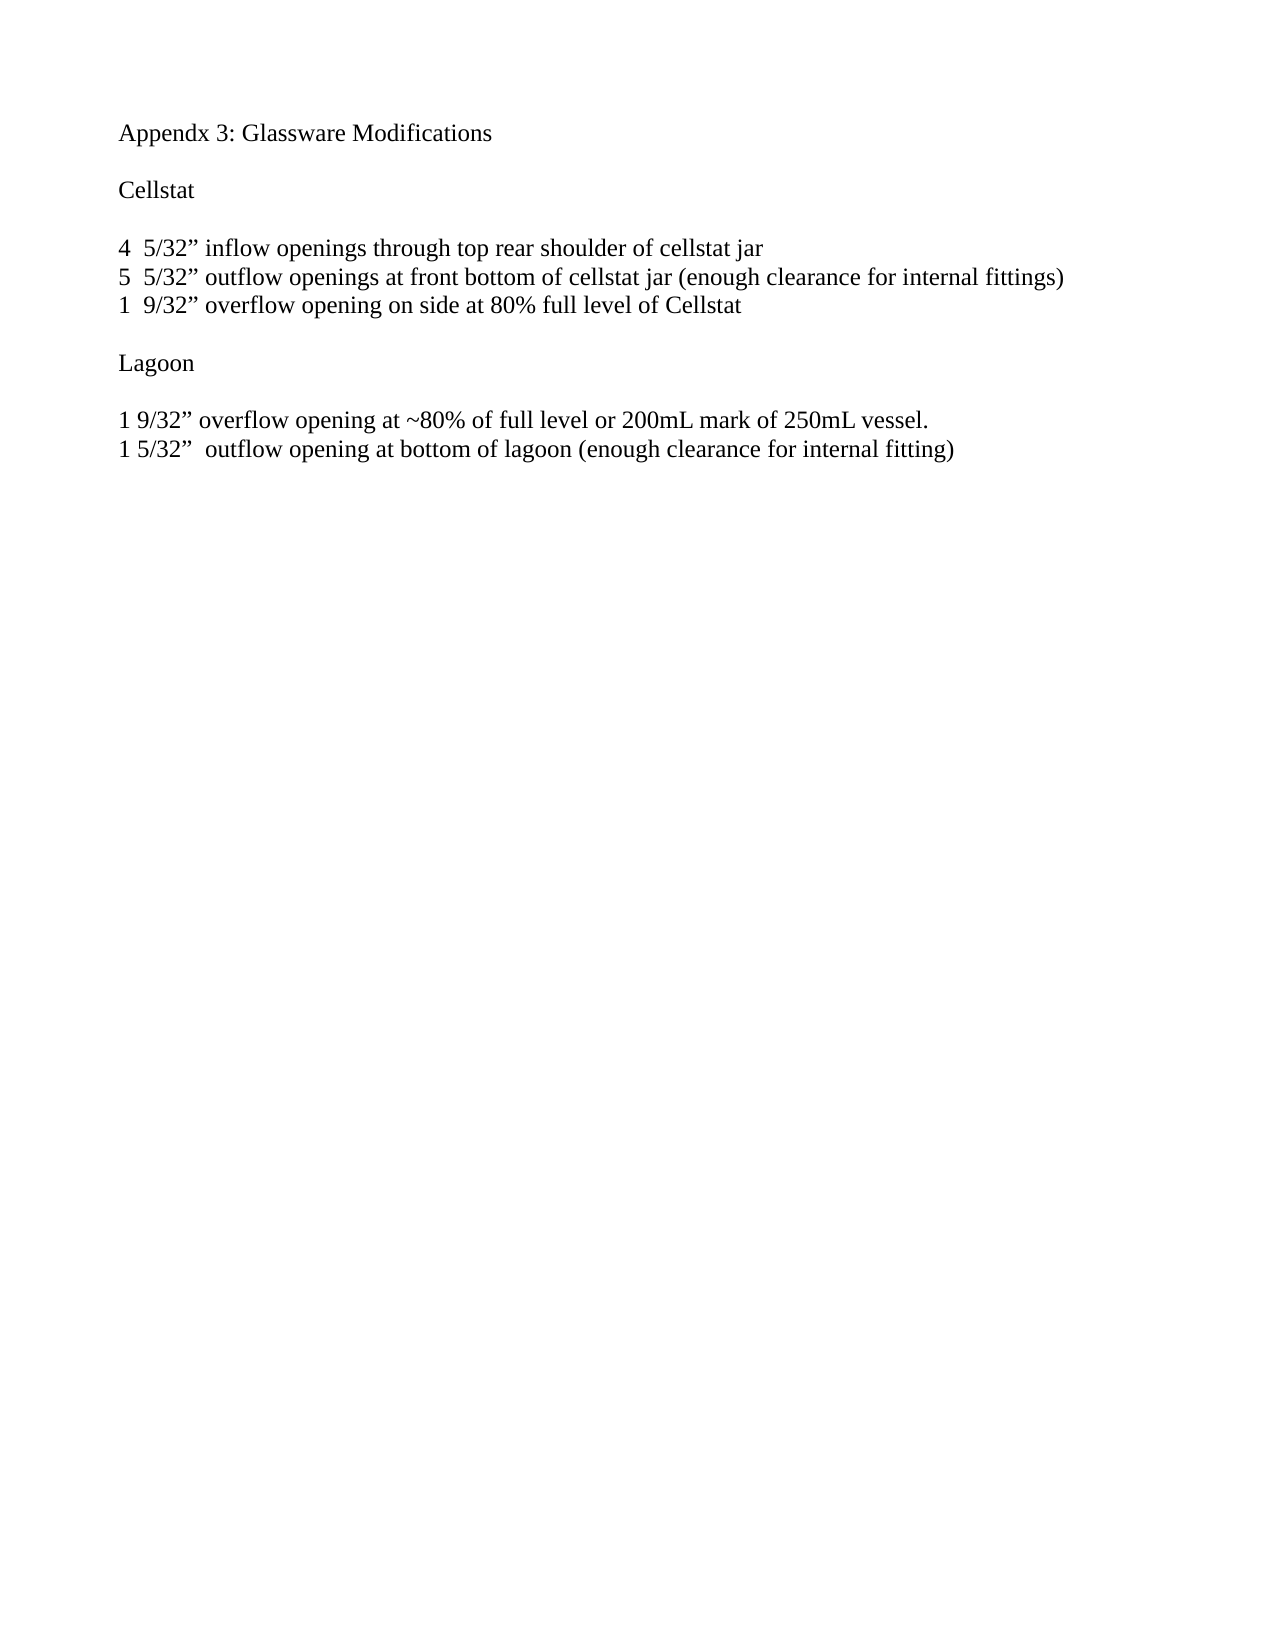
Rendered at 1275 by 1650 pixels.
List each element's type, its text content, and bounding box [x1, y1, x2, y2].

text 1 9/32” overflow opening on side at 80% full level of Cellstat [118, 291, 1157, 319]
text Appendx 3: Glassware Modifications [118, 118, 1157, 147]
text 1 5/32” outflow opening at bottom of lagoon (enough clearance for internal fitting) [118, 434, 1157, 463]
text Lagoon [118, 348, 1157, 377]
text 5 5/32” outflow openings at front bottom of cellstat jar (enough clearance for internal fittings) [118, 262, 1157, 291]
text 1 9/32” overflow opening at ~80% of full level or 200mL mark of 250mL vessel. [118, 406, 1157, 434]
text 4 5/32” inflow openings through top rear shoulder of cellstat jar [118, 233, 1157, 262]
text Cellstat [118, 176, 1157, 204]
